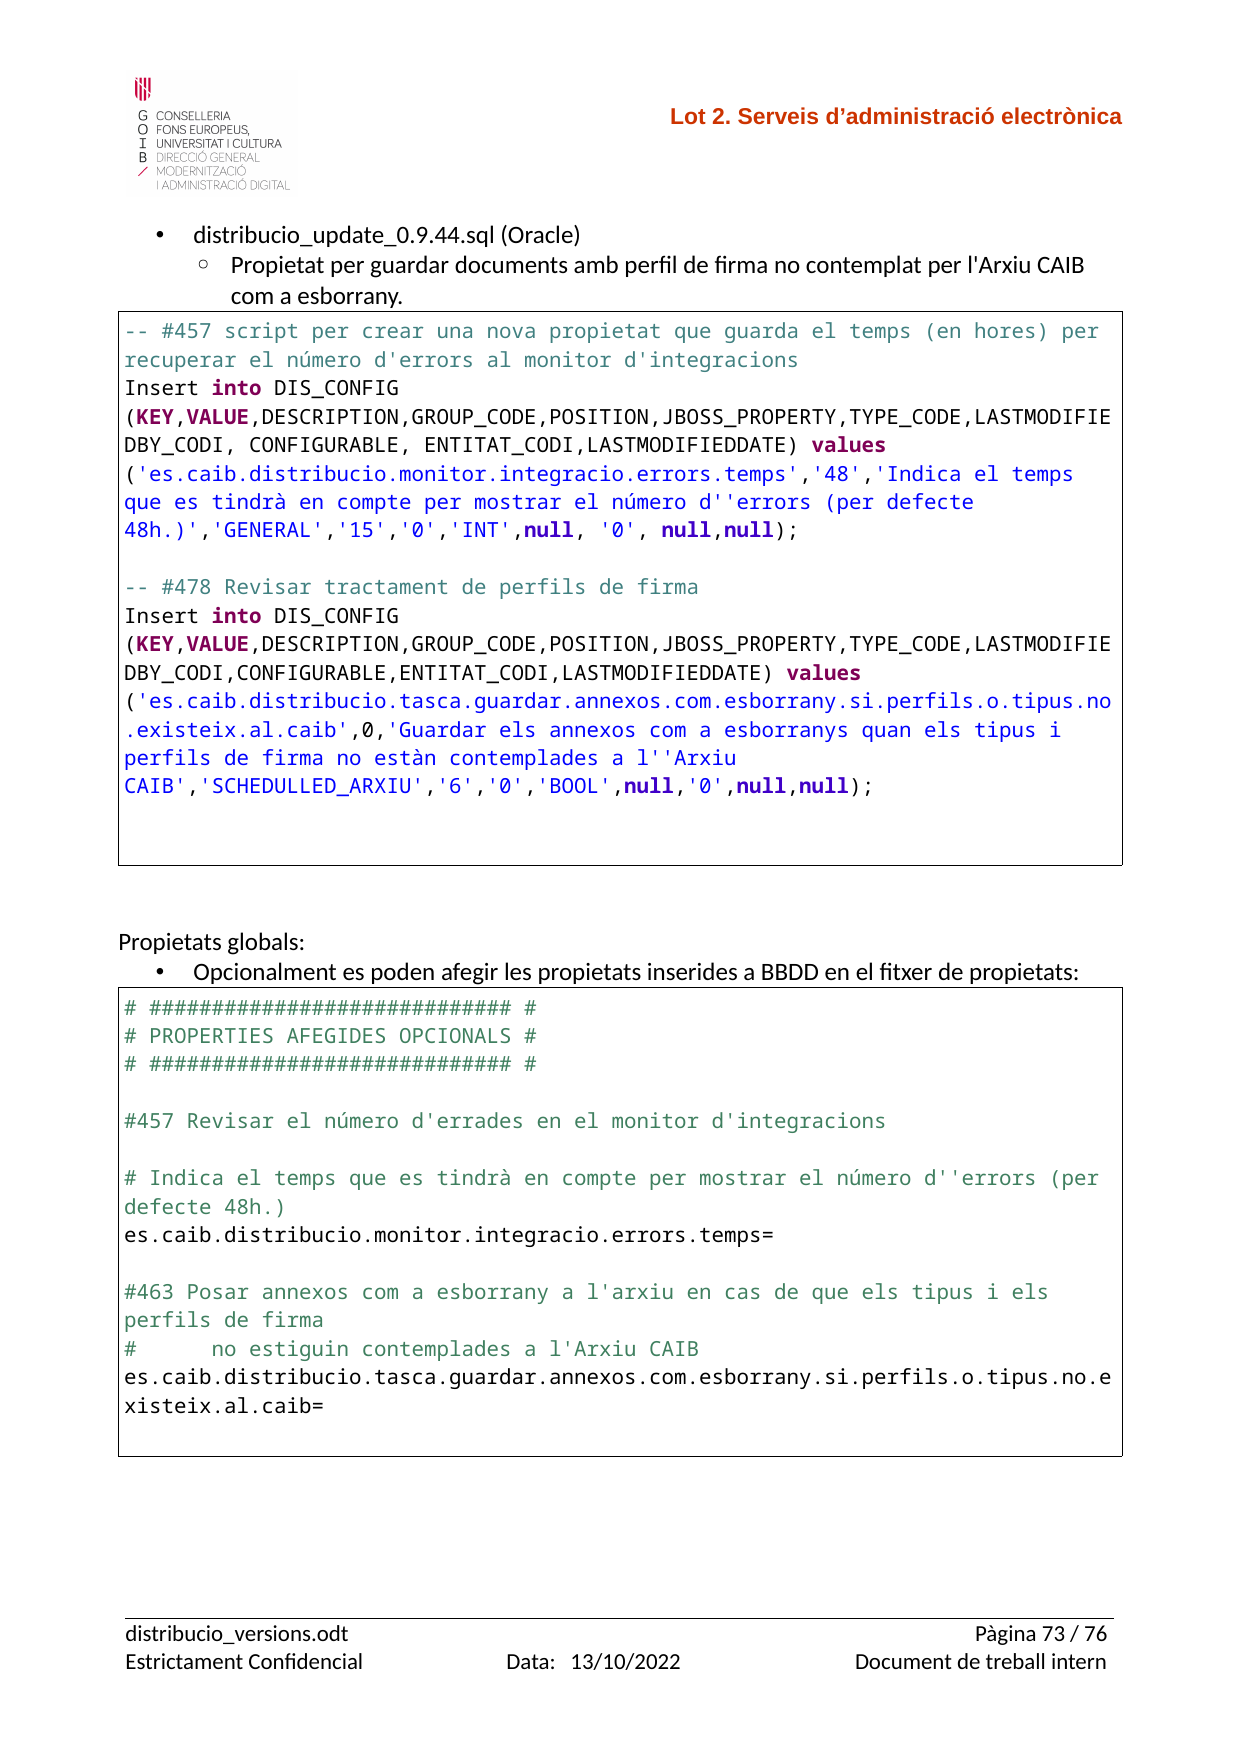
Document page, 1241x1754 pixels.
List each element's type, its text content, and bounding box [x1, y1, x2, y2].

list Opcionalment es poden afegir les propietats inserides a BBDD en el fitxer de propietats: [156, 956, 1122, 987]
list Propietat per guardar documents amb perfil de firma no contemplat per l'Arxiu CAIB com a esborrany. [193, 250, 1122, 311]
list distribucio_update_0.9.44.sql (Oracle) [156, 219, 1122, 250]
text Propietats globals: [118, 926, 1122, 956]
table_header -- #457 script per crear una nova propietat que guarda el temps (en hores) per recuperar el número d'errors al monitor d'integracions Insert into DIS_CONFIG (KEY,VALUE,DESCRIPTION,GROUP_CODE,POSITION,JBOSS_PROPERTY,TYPE_CODE,LASTMODIFIEDBY_CODI, CONFIGURABLE, ENTITAT_CODI,LASTMODIFIEDDATE) values ('es.caib.distribucio.monitor.integracio.errors.temps','48','Indica el temps que es tindrà en compte per mostrar el número d''errors (per defecte 48h.)','GENERAL','15','0','INT',null, '0', null,null); -- #478 Revisar tractament de perfils de firma Insert into DIS_CONFIG (KEY,VALUE,DESCRIPTION,GROUP_CODE,POSITION,JBOSS_PROPERTY,TYPE_CODE,LASTMODIFIEDBY_CODI,CONFIGURABLE,ENTITAT_CODI,LASTMODIFIEDDATE) values ('es.caib.distribucio.tasca.guardar.annexos.com.esborrany.si.perfils.o.tipus.no.existeix.al.caib',0,'Guardar els annexos com a esborranys quan els tipus i perfils de firma no estàn contemplades a l''Arxiu CAIB','SCHEDULLED_ARXIU','6','0','BOOL',null,'0',null,null); [119, 312, 1122, 865]
picture [126, 70, 299, 197]
table_header # ############################# # # PROPERTIES AFEGIDES OPCIONALS # # ############################# # #457 Revisar el número d'errades en el monitor d'integracions # Indica el temps que es tindrà en compte per mostrar el número d''errors (per defecte 48h.) es.caib.distribucio.monitor.integracio.errors.temps= #463 Posar annexos com a esborrany a l'arxiu en cas de que els tipus i els perfils de firma # no estiguin contemplades a l'Arxiu CAIB es.caib.distribucio.tasca.guardar.annexos.com.esborrany.si.perfils.o.tipus.no.existeix.al.caib= [119, 988, 1122, 1456]
